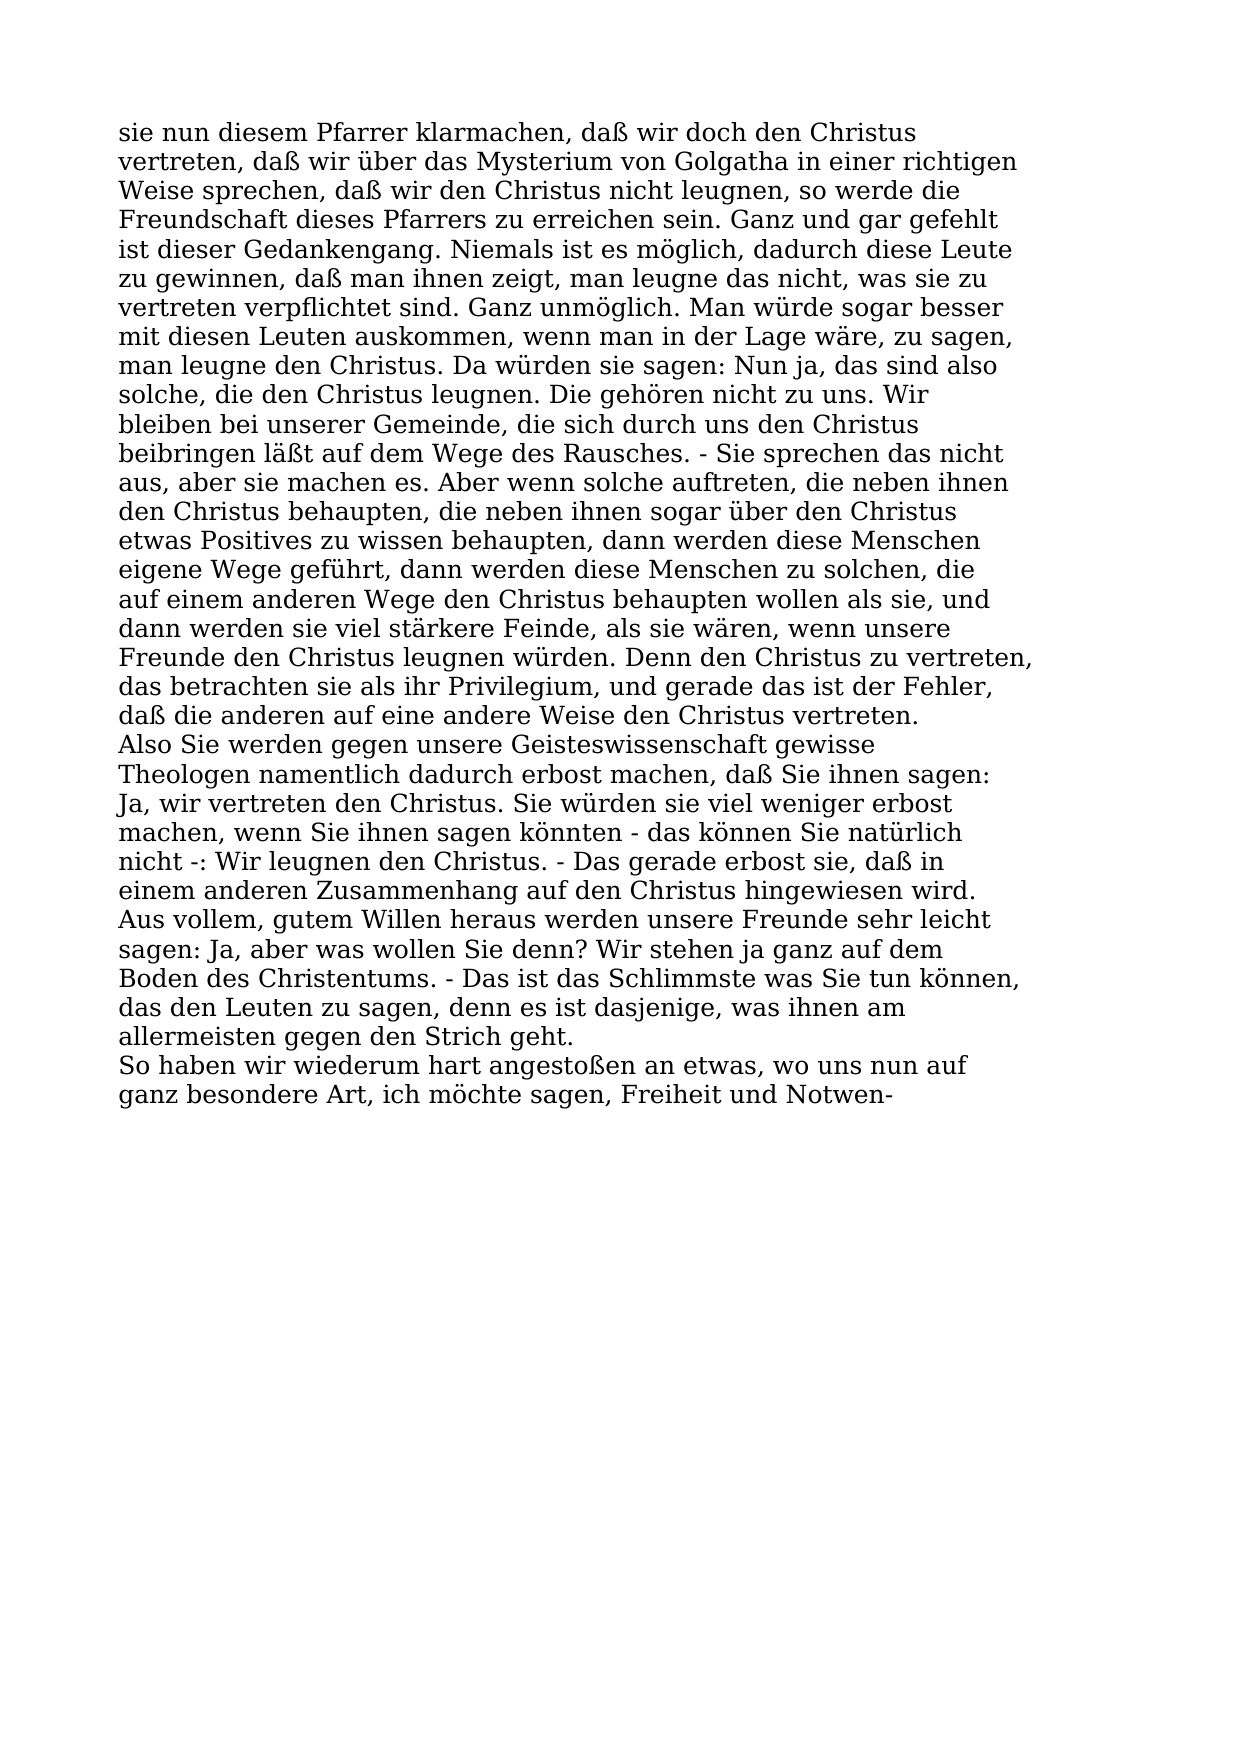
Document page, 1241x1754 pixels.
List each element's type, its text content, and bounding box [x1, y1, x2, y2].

text So haben wir wiederum hart angestoßen an etwas, wo uns nun auf [118, 1051, 1122, 1081]
text sie nun diesem Pfarrer klarmachen, daß wir doch den Christus [118, 118, 1122, 147]
text ist dieser Gedankengang. Niemals ist es möglich, dadurch diese Leute [118, 235, 1122, 264]
text vertreten verpflichtet sind. Ganz unmöglich. Man würde sogar besser [118, 293, 1122, 322]
text dann werden sie viel stärkere Feinde, als sie wären, wenn unsere [118, 614, 1122, 643]
text man leugne den Christus. Da würden sie sagen: Nun ja, das sind also [118, 351, 1122, 381]
text mit diesen Leuten auskommen, wenn man in der Lage wäre, zu sagen, [118, 322, 1122, 351]
text aus, aber sie machen es. Aber wenn solche auftreten, die neben ihnen [118, 468, 1122, 497]
text Ja, wir vertreten den Christus. Sie würden sie viel weniger erbost [118, 789, 1122, 818]
text nicht -: Wir leugnen den Christus. - Das gerade erbost sie, daß in [118, 847, 1122, 876]
text eigene Wege geführt, dann werden diese Menschen zu solchen, die [118, 556, 1122, 585]
text das den Leuten zu sagen, denn es ist dasjenige, was ihnen am [118, 993, 1122, 1022]
text Boden des Christentums. - Das ist das Schlimmste was Sie tun können, [118, 964, 1122, 993]
text etwas Positives zu wissen behaupten, dann werden diese Menschen [118, 526, 1122, 556]
text Freundschaft dieses Pfarrers zu erreichen sein. Ganz und gar gefehlt [118, 206, 1122, 235]
text Also Sie werden gegen unsere Geisteswissenschaft gewisse [118, 731, 1122, 760]
text Freunde den Christus leugnen würden. Denn den Christus zu vertreten, [118, 643, 1122, 672]
text auf einem anderen Wege den Christus behaupten wollen als sie, und [118, 585, 1122, 614]
text solche, die den Christus leugnen. Die gehören nicht zu uns. Wir [118, 381, 1122, 410]
text bleiben bei unserer Gemeinde, die sich durch uns den Christus [118, 410, 1122, 439]
text ganz besondere Art, ich möchte sagen, Freiheit und Notwen- [118, 1081, 1122, 1110]
text einem anderen Zusammenhang auf den Christus hingewiesen wird. [118, 876, 1122, 906]
text vertreten, daß wir über das Mysterium von Golgatha in einer richtigen [118, 147, 1122, 176]
text beibringen läßt auf dem Wege des Rausches. - Sie sprechen das nicht [118, 439, 1122, 468]
text zu gewinnen, daß man ihnen zeigt, man leugne das nicht, was sie zu [118, 264, 1122, 293]
text den Christus behaupten, die neben ihnen sogar über den Christus [118, 497, 1122, 526]
text Theologen namentlich dadurch erbost machen, daß Sie ihnen sagen: [118, 760, 1122, 789]
text Aus vollem, gutem Willen heraus werden unsere Freunde sehr leicht [118, 906, 1122, 935]
text Weise sprechen, daß wir den Christus nicht leugnen, so werde die [118, 176, 1122, 206]
text das betrachten sie als ihr Privilegium, und gerade das ist der Fehler, [118, 672, 1122, 701]
text daß die anderen auf eine andere Weise den Christus vertreten. [118, 701, 1122, 731]
text sagen: Ja, aber was wollen Sie denn? Wir stehen ja ganz auf dem [118, 935, 1122, 964]
text machen, wenn Sie ihnen sagen könnten - das können Sie natürlich [118, 818, 1122, 847]
text allermeisten gegen den Strich geht. [118, 1022, 1122, 1051]
